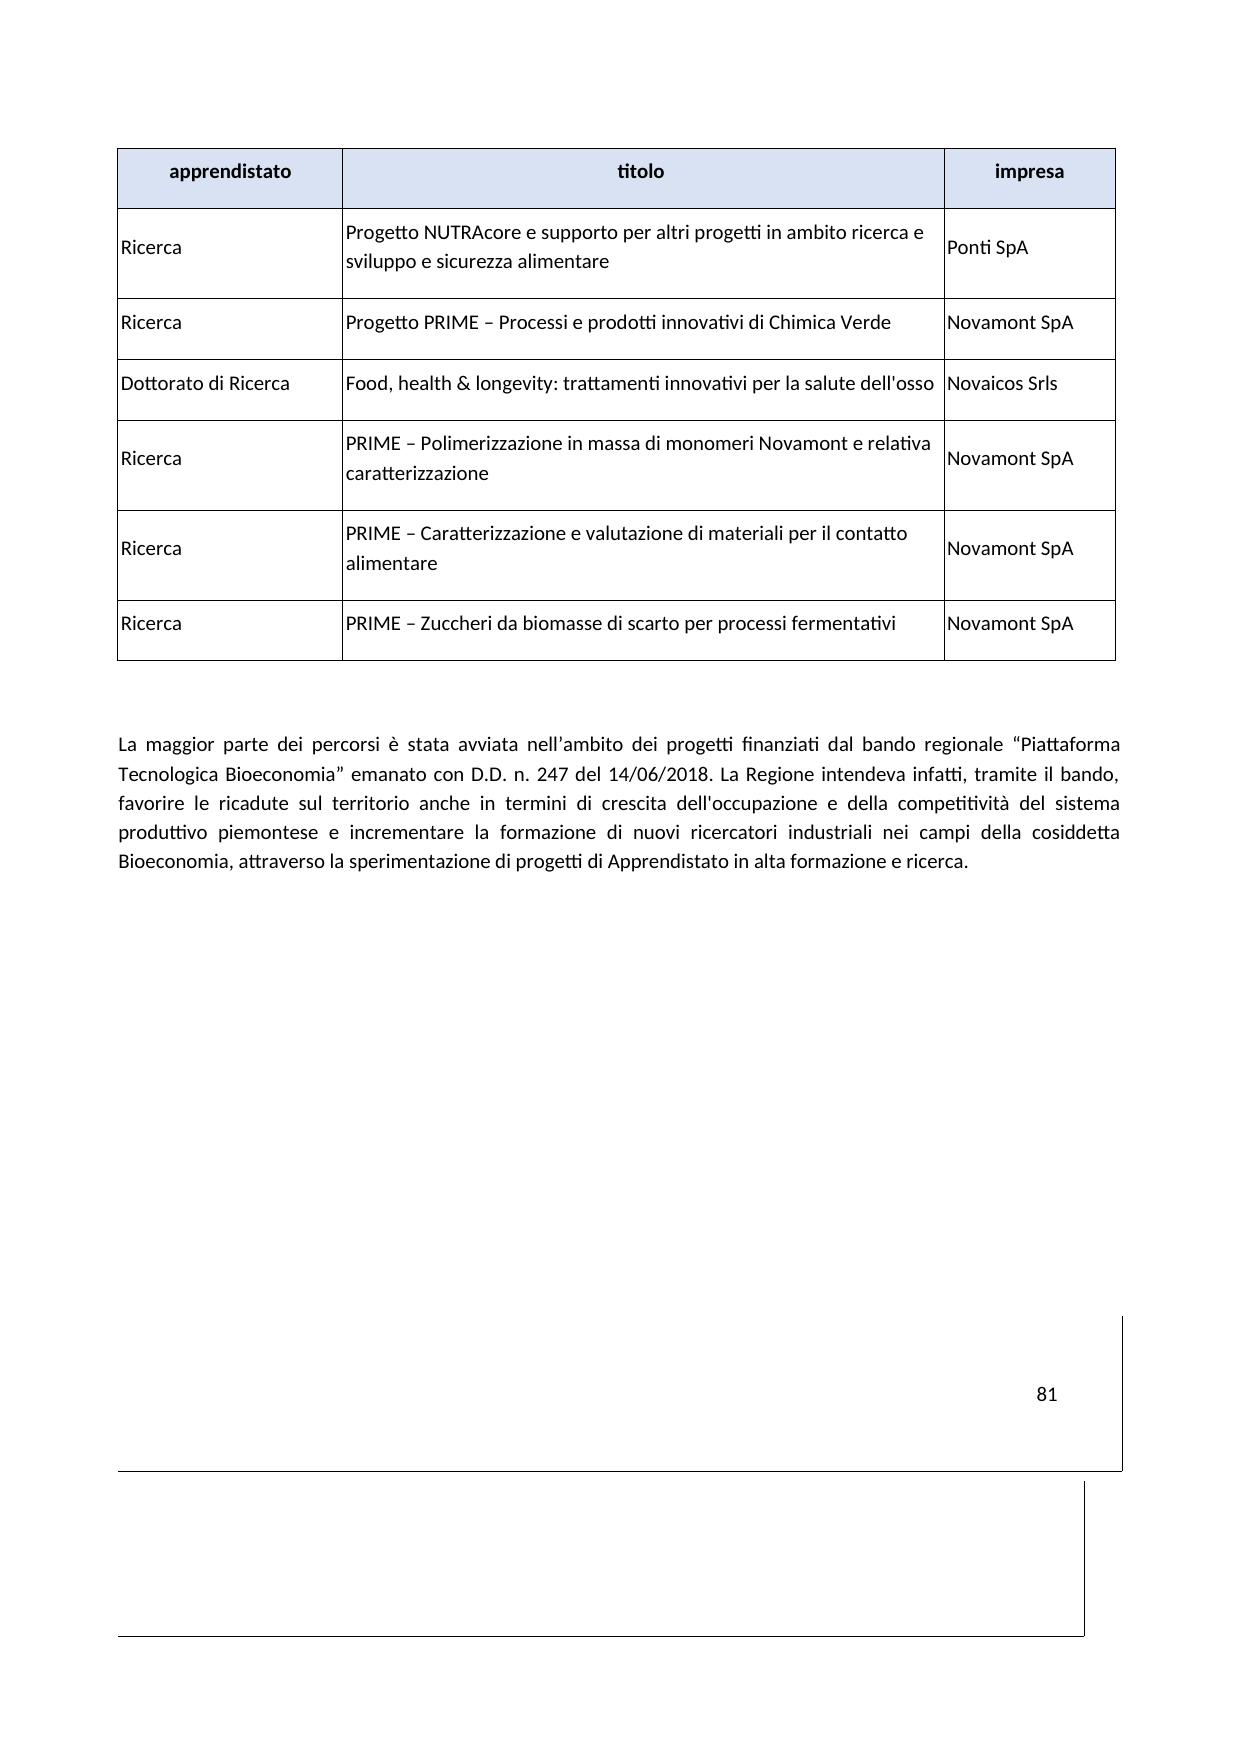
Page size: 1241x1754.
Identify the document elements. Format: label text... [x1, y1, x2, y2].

table_cell Novamont SpA [945, 299, 1115, 359]
table_cell PRIME – Polimerizzazione in massa di monomeri Novamont e relativa caratterizzazione [343, 421, 944, 509]
table_cell Progetto PRIME – Processi e prodotti innovativi di Chimica Verde [343, 299, 944, 359]
table_cell Novaicos Srls [945, 360, 1115, 420]
table_cell Novamont SpA [945, 421, 1115, 509]
table_header apprendistato [118, 149, 342, 208]
text La maggior parte dei percorsi è stata avviata nell’ambito dei progetti finanziati dal bando regionale “Piattaforma Tecnologica Bioeconomia” emanato con D.D. n. 247 del 14/06/2018. La Regione intendeva infatti, tramite il bando, favorire le ricadute sul territorio anche in termini di crescita dell'occupazione e della competitività del sistema produttivo piemontese e incrementare la formazione di nuovi ricercatori industriali nei campi della cosiddetta Bioeconomia, attraverso la sperimentazione di progetti di Apprendistato in alta formazione e ricerca. [118, 732, 1122, 874]
table_cell Novamont SpA [945, 511, 1115, 599]
table_cell PRIME – Caratterizzazione e valutazione di materiali per il contatto alimentare [343, 511, 944, 599]
table_cell Novamont SpA [945, 601, 1115, 660]
table_cell Progetto NUTRAcore e supporto per altri progetti in ambito ricerca e sviluppo e sicurezza alimentare [343, 209, 944, 298]
table_cell Ponti SpA [945, 209, 1115, 298]
table_cell Ricerca [118, 421, 342, 509]
table_cell Ricerca [118, 511, 342, 599]
table_cell PRIME – Zuccheri da biomasse di scarto per processi fermentativi [343, 601, 944, 660]
table_cell Ricerca [118, 601, 342, 660]
table_header impresa [945, 149, 1115, 208]
table_cell Food, health & longevity: trattamenti innovativi per la salute dell'osso [343, 360, 944, 420]
table_cell Ricerca [118, 299, 342, 359]
table_cell Ricerca [118, 209, 342, 298]
table_header titolo [343, 149, 944, 208]
table_cell Dottorato di Ricerca [118, 360, 342, 420]
